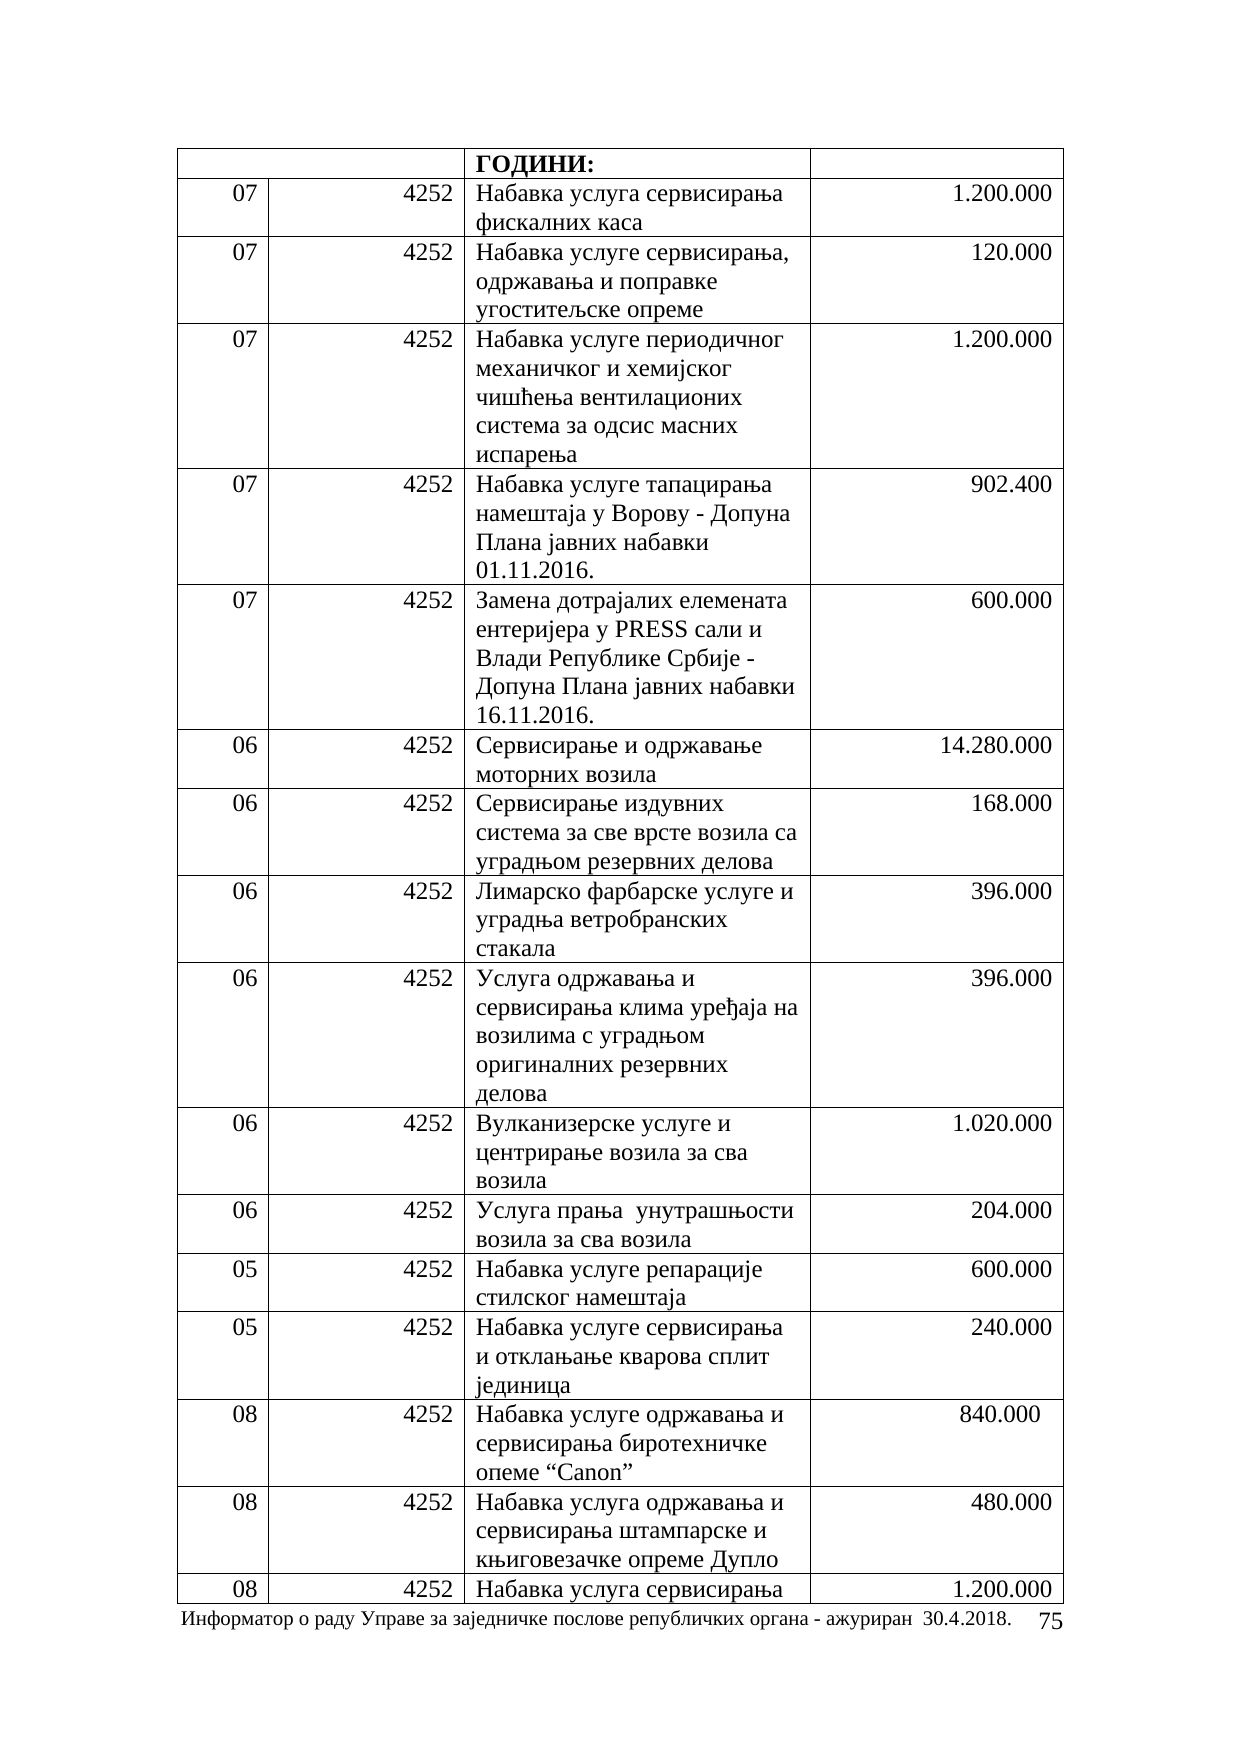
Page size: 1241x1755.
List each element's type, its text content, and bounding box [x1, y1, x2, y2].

table_cell 1.200.000 [811, 324, 1063, 468]
table_cell 14.280.000 [811, 730, 1063, 787]
table_cell 168.000 [811, 789, 1063, 875]
table_cell 240.000 [811, 1312, 1063, 1398]
table_cell 4252 [269, 1312, 464, 1398]
table_cell 4252 [269, 324, 464, 468]
table_cell 05 [178, 1312, 268, 1398]
table_cell 1.200.000 [811, 179, 1063, 236]
table_cell 1.020.000 [811, 1108, 1063, 1194]
table_cell 4252 [269, 469, 464, 584]
table_cell Набавка услуге репарације стилског намештаја [465, 1254, 810, 1311]
table_cell 4252 [269, 585, 464, 729]
table_cell Услуга прања унутрашњости возила за сва возила [465, 1195, 810, 1253]
table_cell 204.000 [811, 1195, 1063, 1253]
table_cell 4252 [269, 876, 464, 962]
table_cell 06 [178, 1195, 268, 1253]
table_cell 4252 [269, 237, 464, 323]
table_cell 07 [178, 179, 268, 236]
table_cell Набавка услуга сервисирања [465, 1574, 810, 1603]
table_cell 4252 [269, 730, 464, 787]
table_cell ГОДИНИ: [465, 149, 810, 177]
table_cell Набавка услуге тапацирања намештаја у Ворову - Допуна Плана јавних набавки 01.11.2016. [465, 469, 810, 584]
table_cell 4252 [269, 179, 464, 236]
table_cell Набавка услуге одржавања и сервисирања биротехничке опеме “Canon” [465, 1400, 810, 1486]
table_cell 07 [178, 237, 268, 323]
table_cell Набавка услуге сервисирања и отклањање кварова сплит јединица [465, 1312, 810, 1398]
table_cell 4252 [269, 1400, 464, 1486]
table_cell 06 [178, 789, 268, 875]
table_cell 05 [178, 1254, 268, 1311]
table_cell Лимарско фарбарске услуге и уградња ветробранских стакала [465, 876, 810, 962]
table_cell [811, 149, 1063, 177]
table_cell 08 [178, 1400, 268, 1486]
table_cell 07 [178, 469, 268, 584]
table_cell Замена дотрајалих елемената ентеријера у PRESS сали и Влади Републике Србије - Допуна Плана јавних набавки 16.11.2016. [465, 585, 810, 729]
table_cell Набавка услуга одржавања и сервисирања штампарске и књиговезачке опреме Дупло [465, 1487, 810, 1573]
table_cell Набавка услуге периодичног механичког и хемијског чишћења вентилационих система за одсис масних испарења [465, 324, 810, 468]
table_cell 600.000 [811, 585, 1063, 729]
table_cell 396.000 [811, 876, 1063, 962]
table_cell Набавка услуге сервисирања, одржавања и поправке угоститељске опреме [465, 237, 810, 323]
table_cell 4252 [269, 789, 464, 875]
table_cell Сервисирање и одржавање моторних возила [465, 730, 810, 787]
table_cell [178, 149, 464, 177]
table_cell 07 [178, 585, 268, 729]
table_cell 4252 [269, 1487, 464, 1573]
table_cell 4252 [269, 1108, 464, 1194]
table_cell 4252 [269, 1254, 464, 1311]
table_cell Сервисирање издувних система за све врсте возила са уградњом резервних делова [465, 789, 810, 875]
table_cell 4252 [269, 963, 464, 1107]
table_cell Вулканизерске услуге и центрирање возила за сва возила [465, 1108, 810, 1194]
table_cell 1.200.000 [811, 1574, 1063, 1603]
table_cell 07 [178, 324, 268, 468]
table_cell 4252 [269, 1574, 464, 1603]
table_cell Услуга одржавања и сервисирања клима уређаја на возилима с уградњом оригиналних резервних делова [465, 963, 810, 1107]
table_cell 600.000 [811, 1254, 1063, 1311]
table_cell 06 [178, 963, 268, 1107]
table_cell 08 [178, 1574, 268, 1603]
table_cell 08 [178, 1487, 268, 1573]
table_cell 4252 [269, 1195, 464, 1253]
table_cell 840.000 [811, 1400, 1063, 1486]
table_cell 06 [178, 876, 268, 962]
table_cell 902.400 [811, 469, 1063, 584]
table_cell 480.000 [811, 1487, 1063, 1573]
table_cell Набавка услуга сервисирања фискалних каса [465, 179, 810, 236]
table_cell 396.000 [811, 963, 1063, 1107]
table_cell 06 [178, 1108, 268, 1194]
table_cell 06 [178, 730, 268, 787]
table_cell 120.000 [811, 237, 1063, 323]
